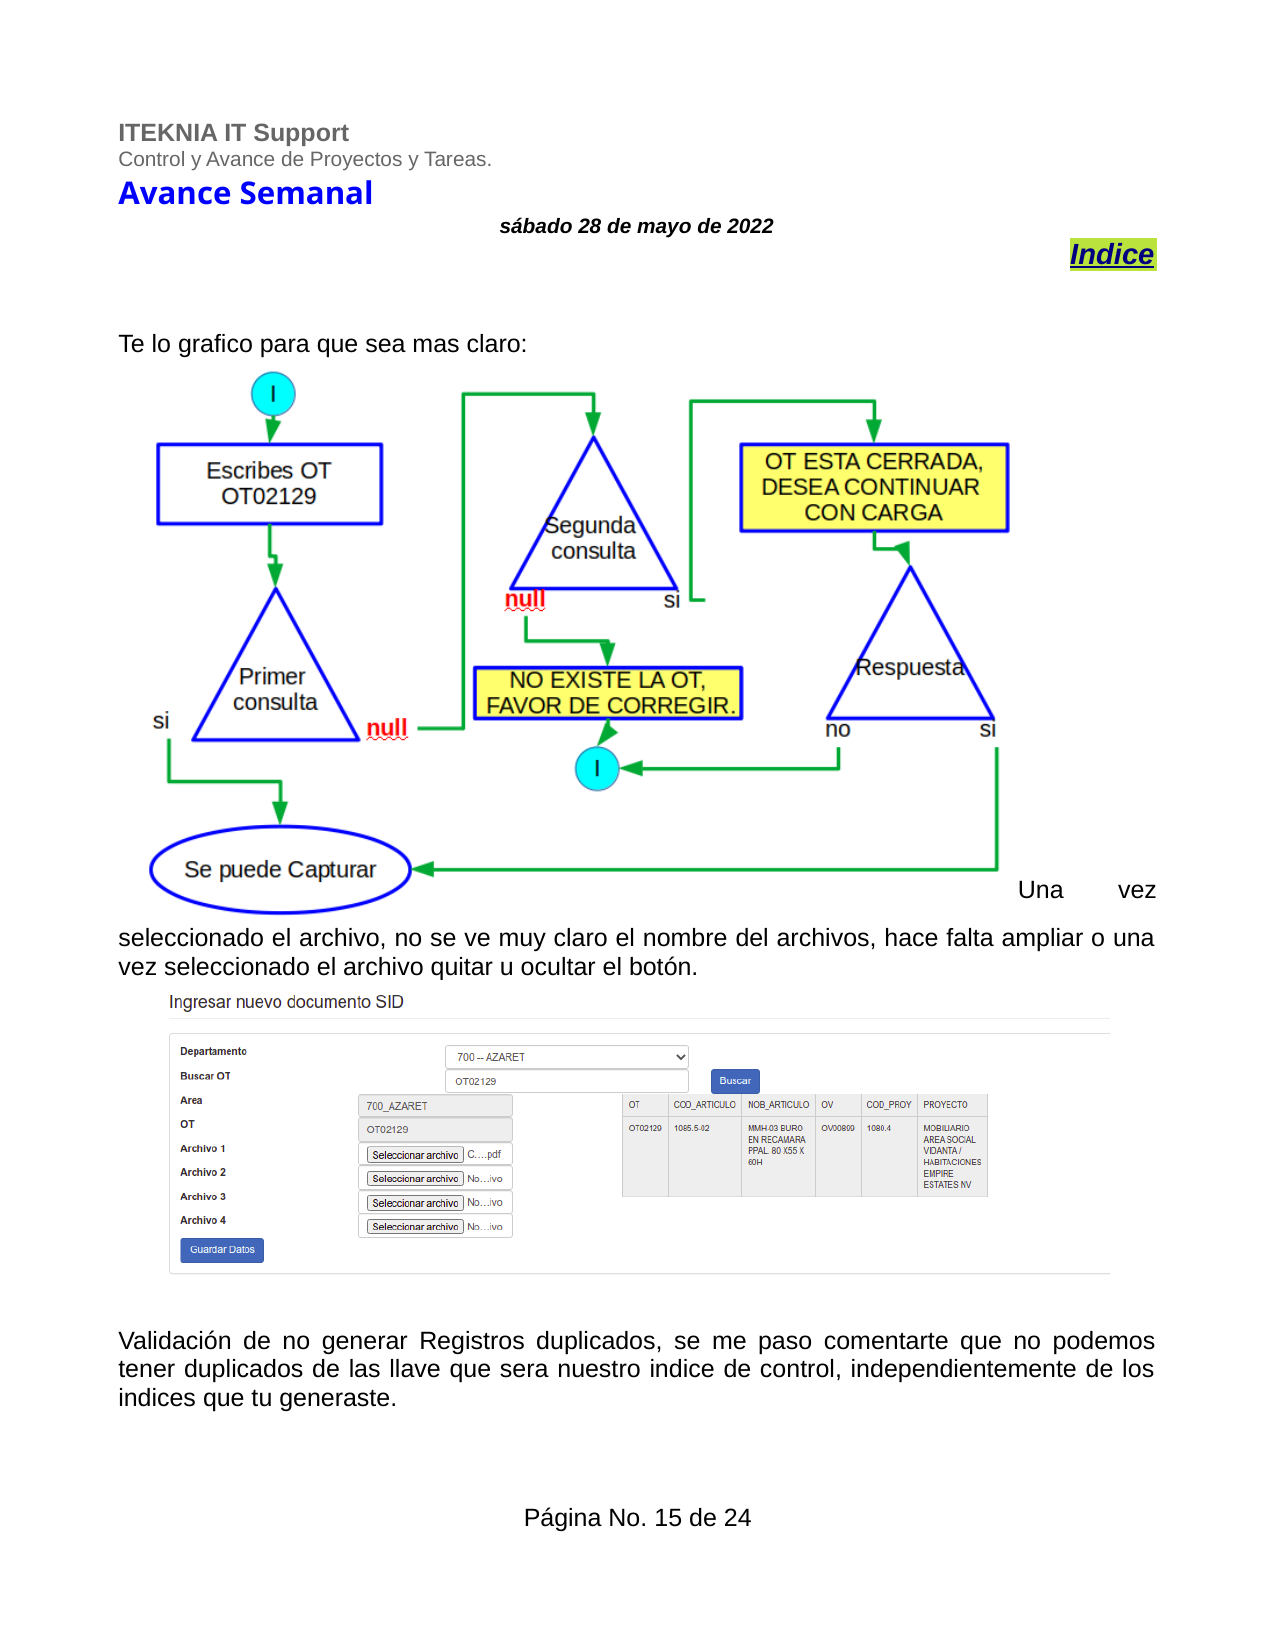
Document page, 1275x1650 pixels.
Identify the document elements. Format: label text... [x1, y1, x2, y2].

text Una vez seleccionado el archivo, no se ve muy claro el nombre del archivos, hace falta ampliar o una vez seleccionado el archivo quitar u ocultar el botón. [118, 875, 1157, 981]
text Validación de no generar Registros duplicados, se me paso comentarte que no podemos tener duplicados de las llave que sera nuestro indice de control, independientemente de los indices que tu generaste. [118, 1326, 1157, 1412]
picture [118, 367, 1018, 924]
text Te lo grafico para que sea mas claro: [118, 329, 1157, 358]
picture [165, 980, 1111, 1280]
